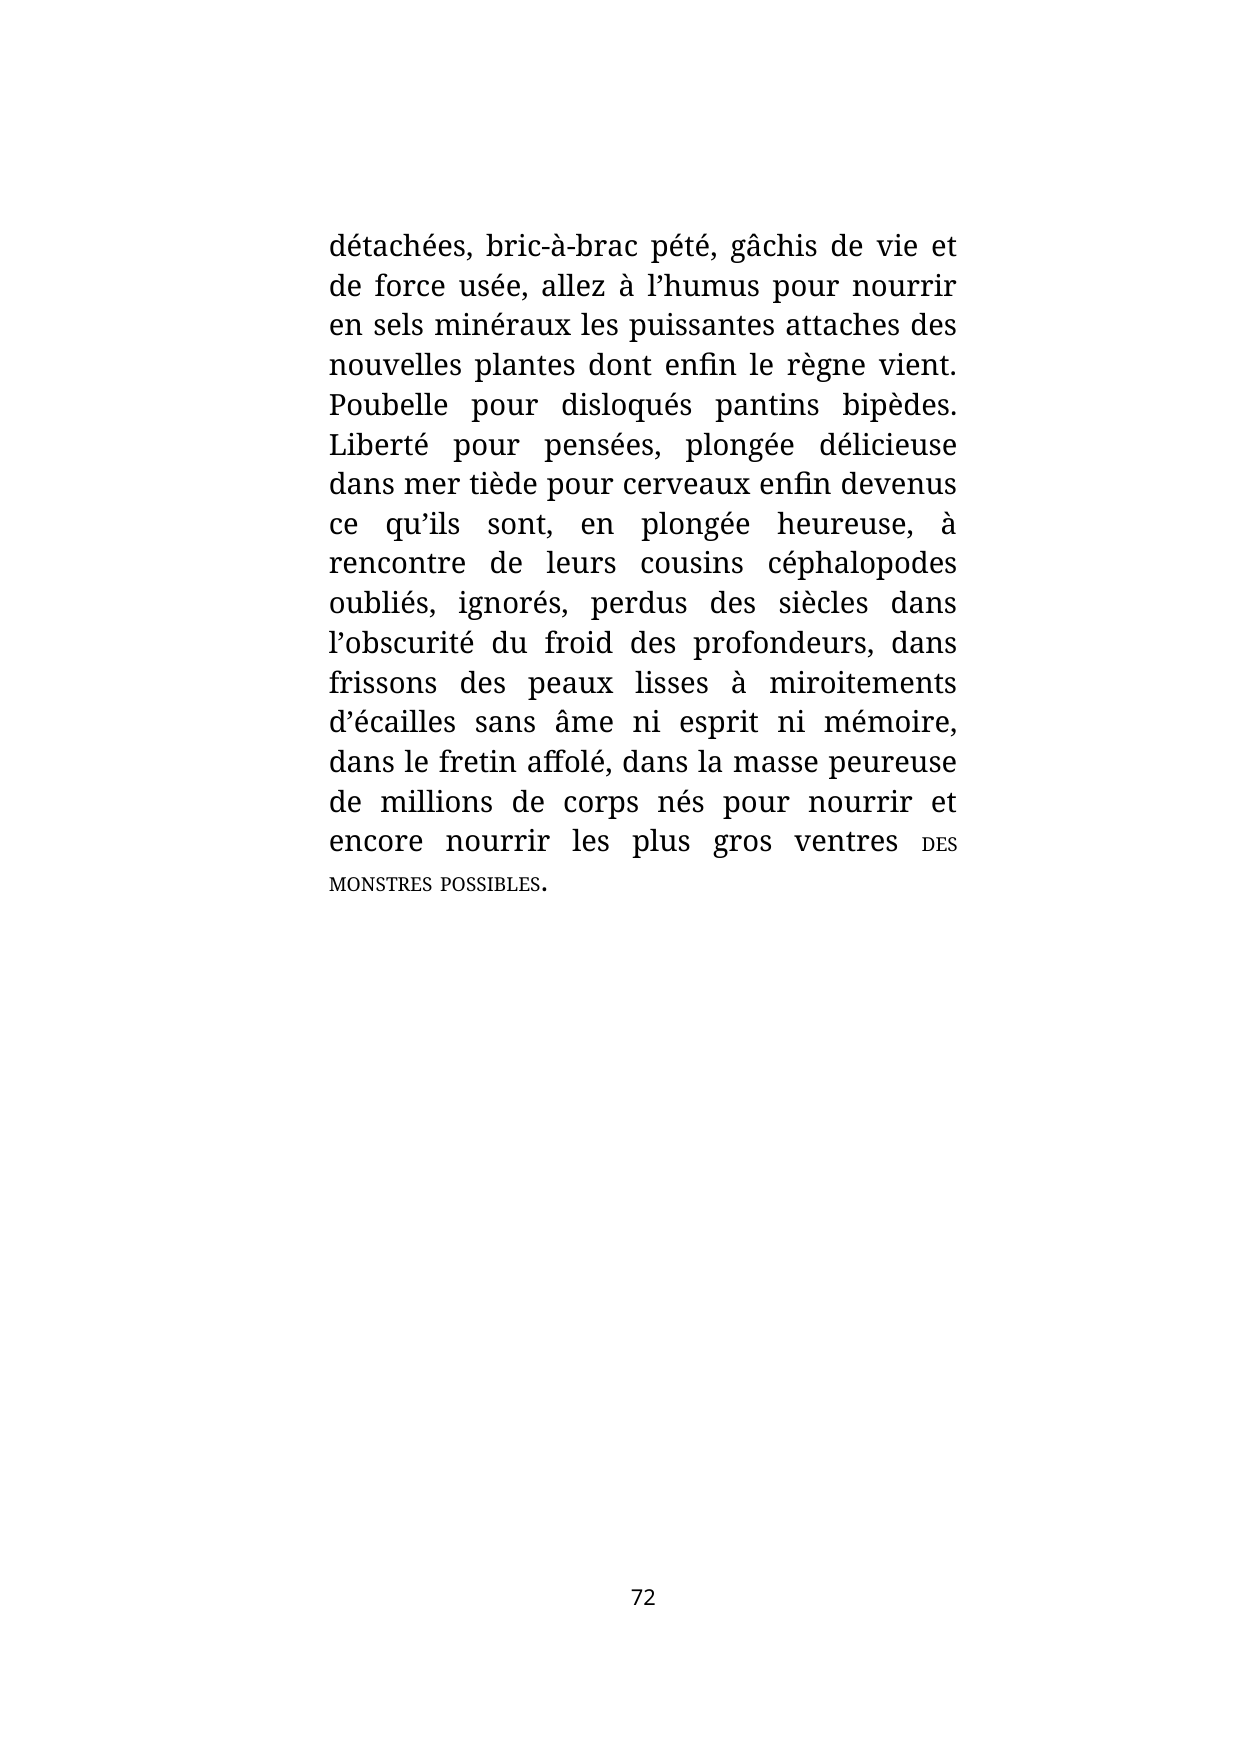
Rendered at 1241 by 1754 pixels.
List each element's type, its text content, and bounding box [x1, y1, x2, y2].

text détachées, bric-à-brac pété, gâchis de vie et de force usée, allez à l’humus pour nourrir en sels minéraux les puissantes attaches des nouvelles plantes dont enfin le règne vient. Poubelle pour disloqués pantins bipèdes. Liberté pour pensées, plongée délicieuse dans mer tiède pour cerveaux enfin devenus ce qu’ils sont, en plongée heureuse, à rencontre de leurs cousins céphalopodes oubliés, ignorés, perdus des siècles dans l’obscurité du froid des profondeurs, dans frissons des peaux lisses à miroitements d’écailles sans âme ni esprit ni mémoire, dans le fretin affolé, dans la masse peureuse de millions de corps nés pour nourrir et encore nourrir les plus gros ventres des monstres possibles. [328, 225, 958, 900]
